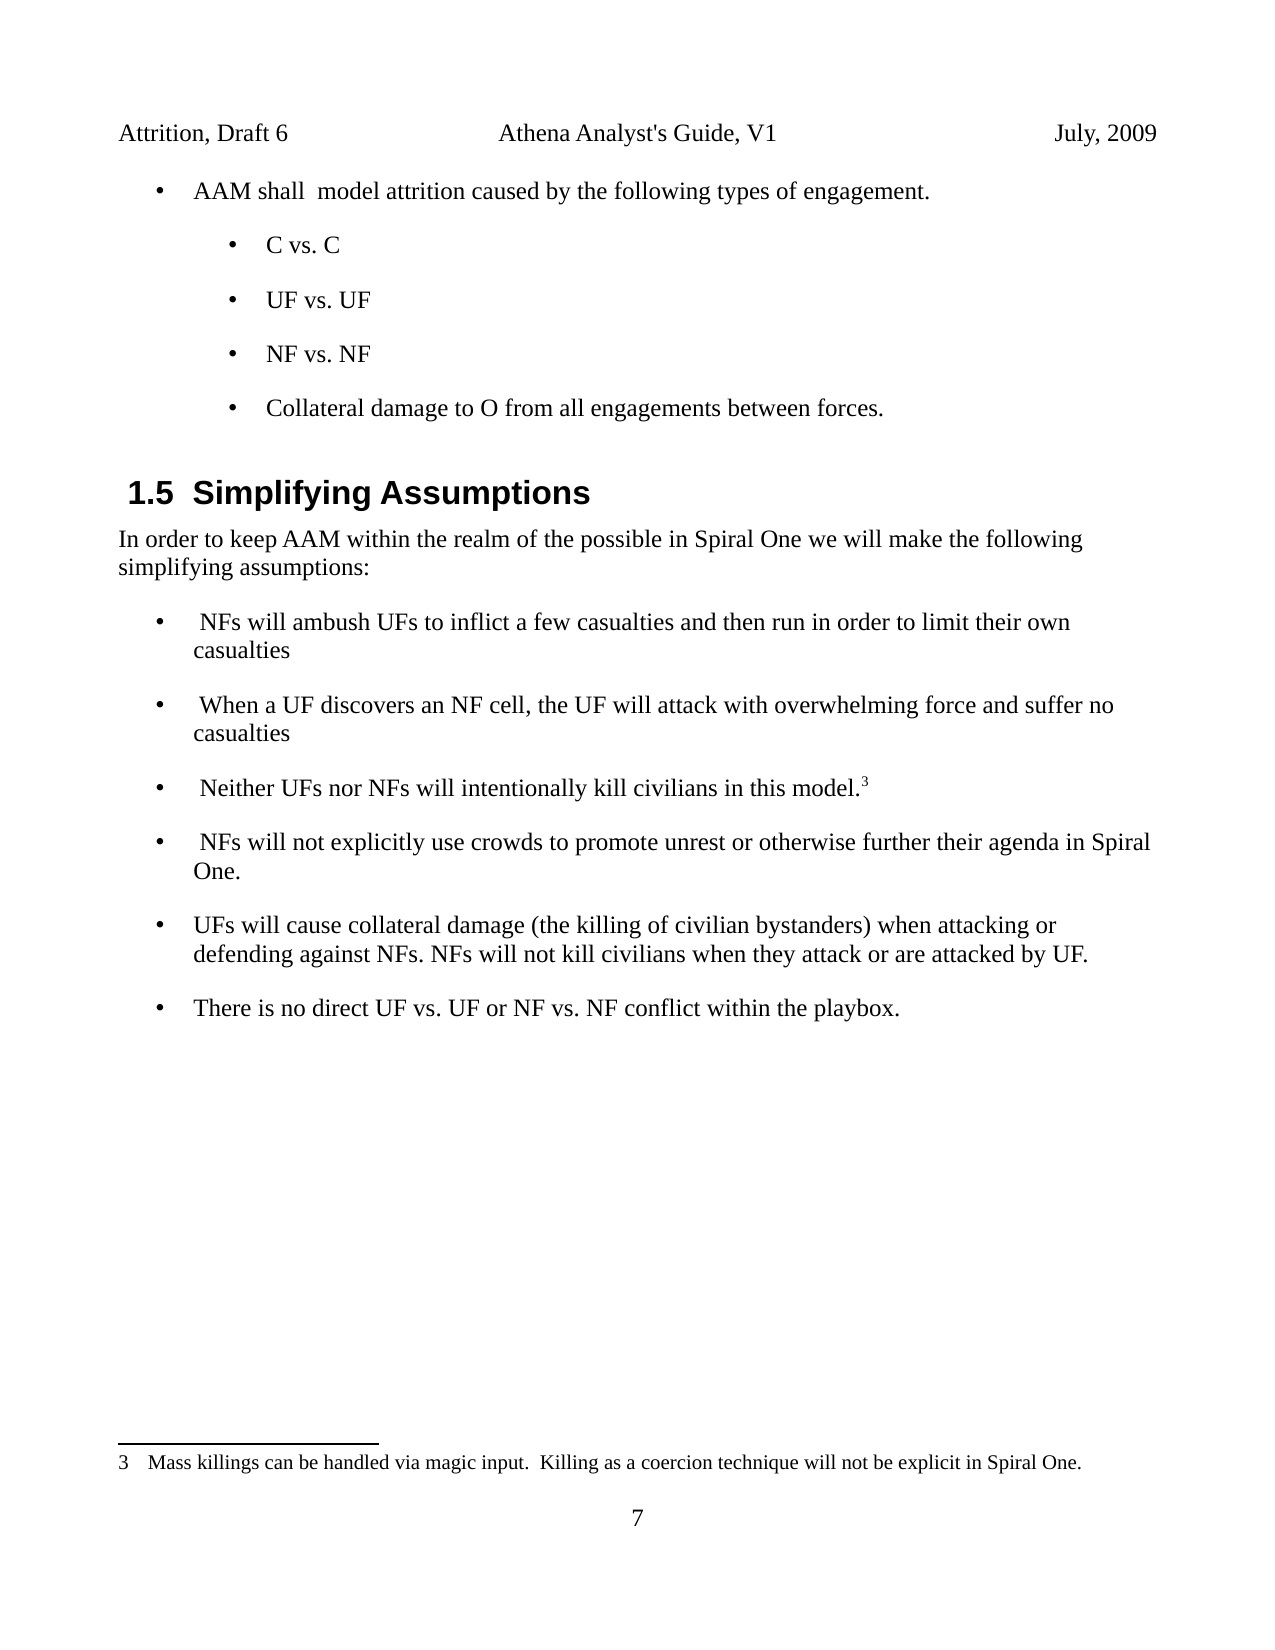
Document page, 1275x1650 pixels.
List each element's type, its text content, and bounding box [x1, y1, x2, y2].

subtitle Simplifying Assumptions [118, 473, 1157, 511]
list C vs. C [228, 231, 1157, 259]
list NF vs. NF [228, 339, 1157, 368]
list Neither UFs nor NFs will intentionally kill civilians in this model. [156, 773, 1157, 801]
list There is no direct UF vs. UF or NF vs. NF conflict within the playbox. [156, 993, 1157, 1022]
list AAM shall model attrition caused by the following types of engagement. [156, 176, 1157, 205]
text In order to keep AAM within the realm of the possible in Spiral One we will make the following simplifying assumptions: [118, 524, 1157, 581]
list Collateral damage to O from all engagements between forces. [228, 393, 1157, 422]
list NFs will not explicitly use crowds to promote unrest or otherwise further their agenda in Spiral One. [156, 827, 1157, 884]
list UF vs. UF [228, 285, 1157, 314]
list When a UF discovers an NF cell, the UF will attack with overwhelming force and suffer no casualties [156, 690, 1157, 747]
list NFs will ambush UFs to inflict a few casualties and then run in order to limit their own casualties [156, 607, 1157, 664]
list UFs will cause collateral damage (the killing of civilian bystanders) when attacking or defending against NFs. NFs will not kill civilians when they attack or are attacked by UF. [156, 910, 1157, 967]
list Mass killings can be handled via magic input. Killing as a coercion technique will not be explicit in Spiral One. [118, 1449, 1157, 1474]
